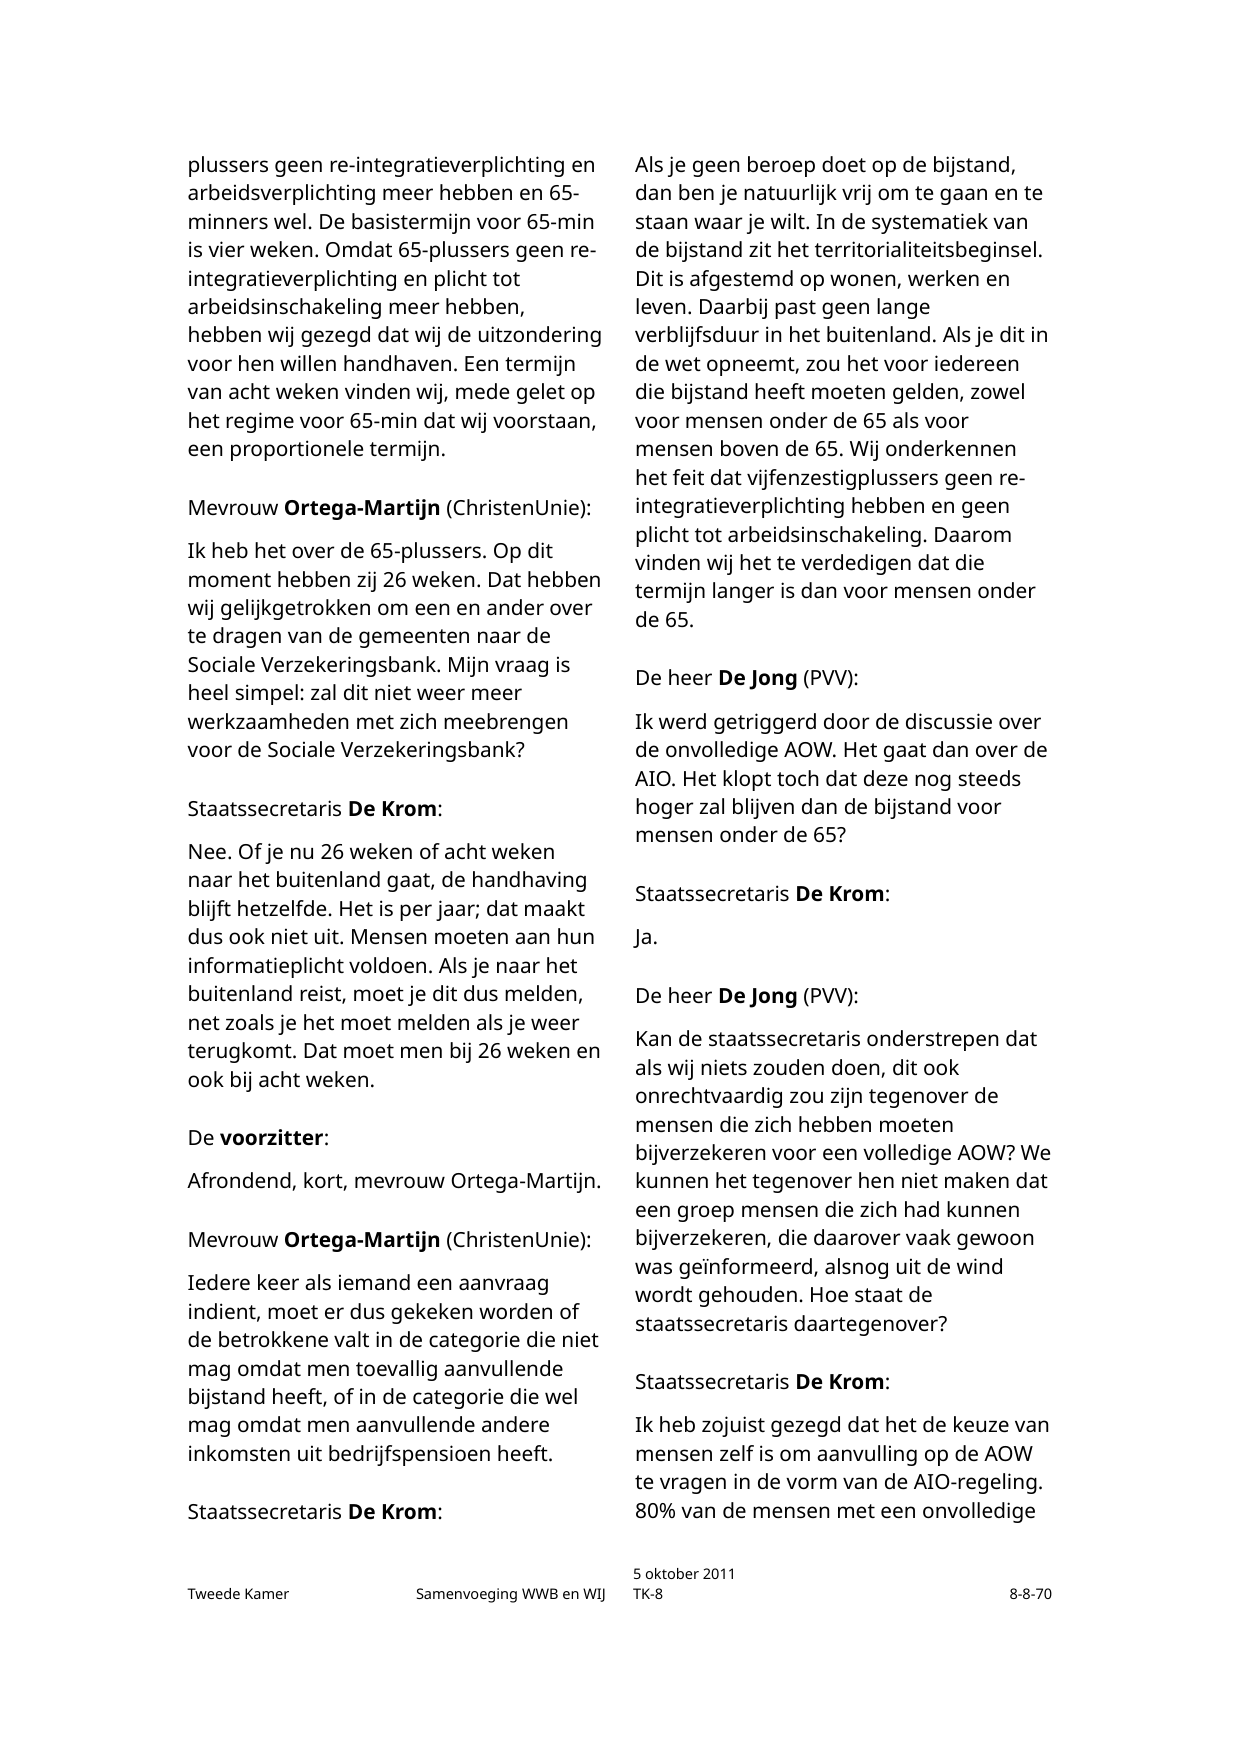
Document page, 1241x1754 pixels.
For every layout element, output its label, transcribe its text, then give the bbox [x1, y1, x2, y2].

text De heer De Jong (PVV): [635, 663, 1053, 692]
text Als je geen beroep doet op de bijstand, dan ben je natuurlijk vrij om te gaan en te staan waar je wilt. In de systematiek van de bijstand zit het territorialiteitsbeginsel. Dit is afgestemd op wonen, werken en leven. Daarbij past geen lange verblijfsduur in het buitenland. Als je dit in de wet opneemt, zou het voor iedereen die bijstand heeft moeten gelden, zowel voor mensen onder de 65 als voor mensen boven de 65. Wij onderkennen het feit dat vijfenzestigplussers geen re-integratieverplichting hebben en geen plicht tot arbeidsinschakeling. Daarom vinden wij het te verdedigen dat die termijn langer is dan voor mensen onder de 65. [635, 150, 1053, 633]
text Ik heb zojuist gezegd dat het de keuze van mensen zelf is om aanvulling op de AOW te vragen in de vorm van de AIO-regeling. 80% van de mensen met een onvolledige [635, 1411, 1053, 1524]
text Ja. [635, 922, 1053, 951]
text plussers geen re-integratieverplichting en arbeidsverplichting meer hebben en 65-minners wel. De basistermijn voor 65-min is vier weken. Omdat 65-plussers geen re-integratieverplichting en plicht tot arbeidsinschakeling meer hebben, hebben wij gezegd dat wij de uitzondering voor hen willen handhaven. Een termijn van acht weken vinden wij, mede gelet op het regime voor 65-min dat wij voorstaan, een proportionele termijn. [187, 150, 605, 463]
text De voorzitter: [187, 1123, 605, 1152]
text Mevrouw Ortega-Martijn (ChristenUnie): [187, 1225, 605, 1253]
text Mevrouw Ortega-Martijn (ChristenUnie): [187, 493, 605, 521]
text Iedere keer als iemand een aanvraag indient, moet er dus gekeken worden of de betrokkene valt in de categorie die niet mag omdat men toevallig aanvullende bijstand heeft, of in de categorie die wel mag omdat men aanvullende andere inkomsten uit bedrijfspensioen heeft. [187, 1268, 605, 1467]
text Staatssecretaris De Krom: [635, 1367, 1053, 1396]
text De heer De Jong (PVV): [635, 981, 1053, 1009]
text Nee. Of je nu 26 weken of acht weken naar het buitenland gaat, de handhaving blijft hetzelfde. Het is per jaar; dat maakt dus ook niet uit. Mensen moeten aan hun informatieplicht voldoen. Als je naar het buitenland reist, moet je dit dus melden, net zoals je het moet melden als je weer terugkomt. Dat moet men bij 26 weken en ook bij acht weken. [187, 837, 605, 1093]
text Kan de staatssecretaris onderstrepen dat als wij niets zouden doen, dit ook onrechtvaardig zou zijn tegenover de mensen die zich hebben moeten bijverzekeren voor een volledige AOW? We kunnen het tegenover hen niet maken dat een groep mensen die zich had kunnen bijverzekeren, die daarover vaak gewoon was geïnformeerd, alsnog uit de wind wordt gehouden. Hoe staat de staatssecretaris daartegenover? [635, 1024, 1053, 1337]
text Staatssecretaris De Krom: [635, 879, 1053, 907]
text Staatssecretaris De Krom: [187, 794, 605, 822]
text Staatssecretaris De Krom: [187, 1497, 605, 1526]
text Ik werd getriggerd door de discussie over de onvolledige AOW. Het gaat dan over de AIO. Het klopt toch dat deze nog steeds hoger zal blijven dan de bijstand voor mensen onder de 65? [635, 707, 1053, 849]
text Ik heb het over de 65-plussers. Op dit moment hebben zij 26 weken. Dat hebben wij gelijkgetrokken om een en ander over te dragen van de gemeenten naar de Sociale Verzekeringsbank. Mijn vraag is heel simpel: zal dit niet weer meer werkzaamheden met zich meebrengen voor de Sociale Verzekeringsbank? [187, 536, 605, 764]
text Afrondend, kort, mevrouw Ortega-Martijn. [187, 1167, 605, 1195]
